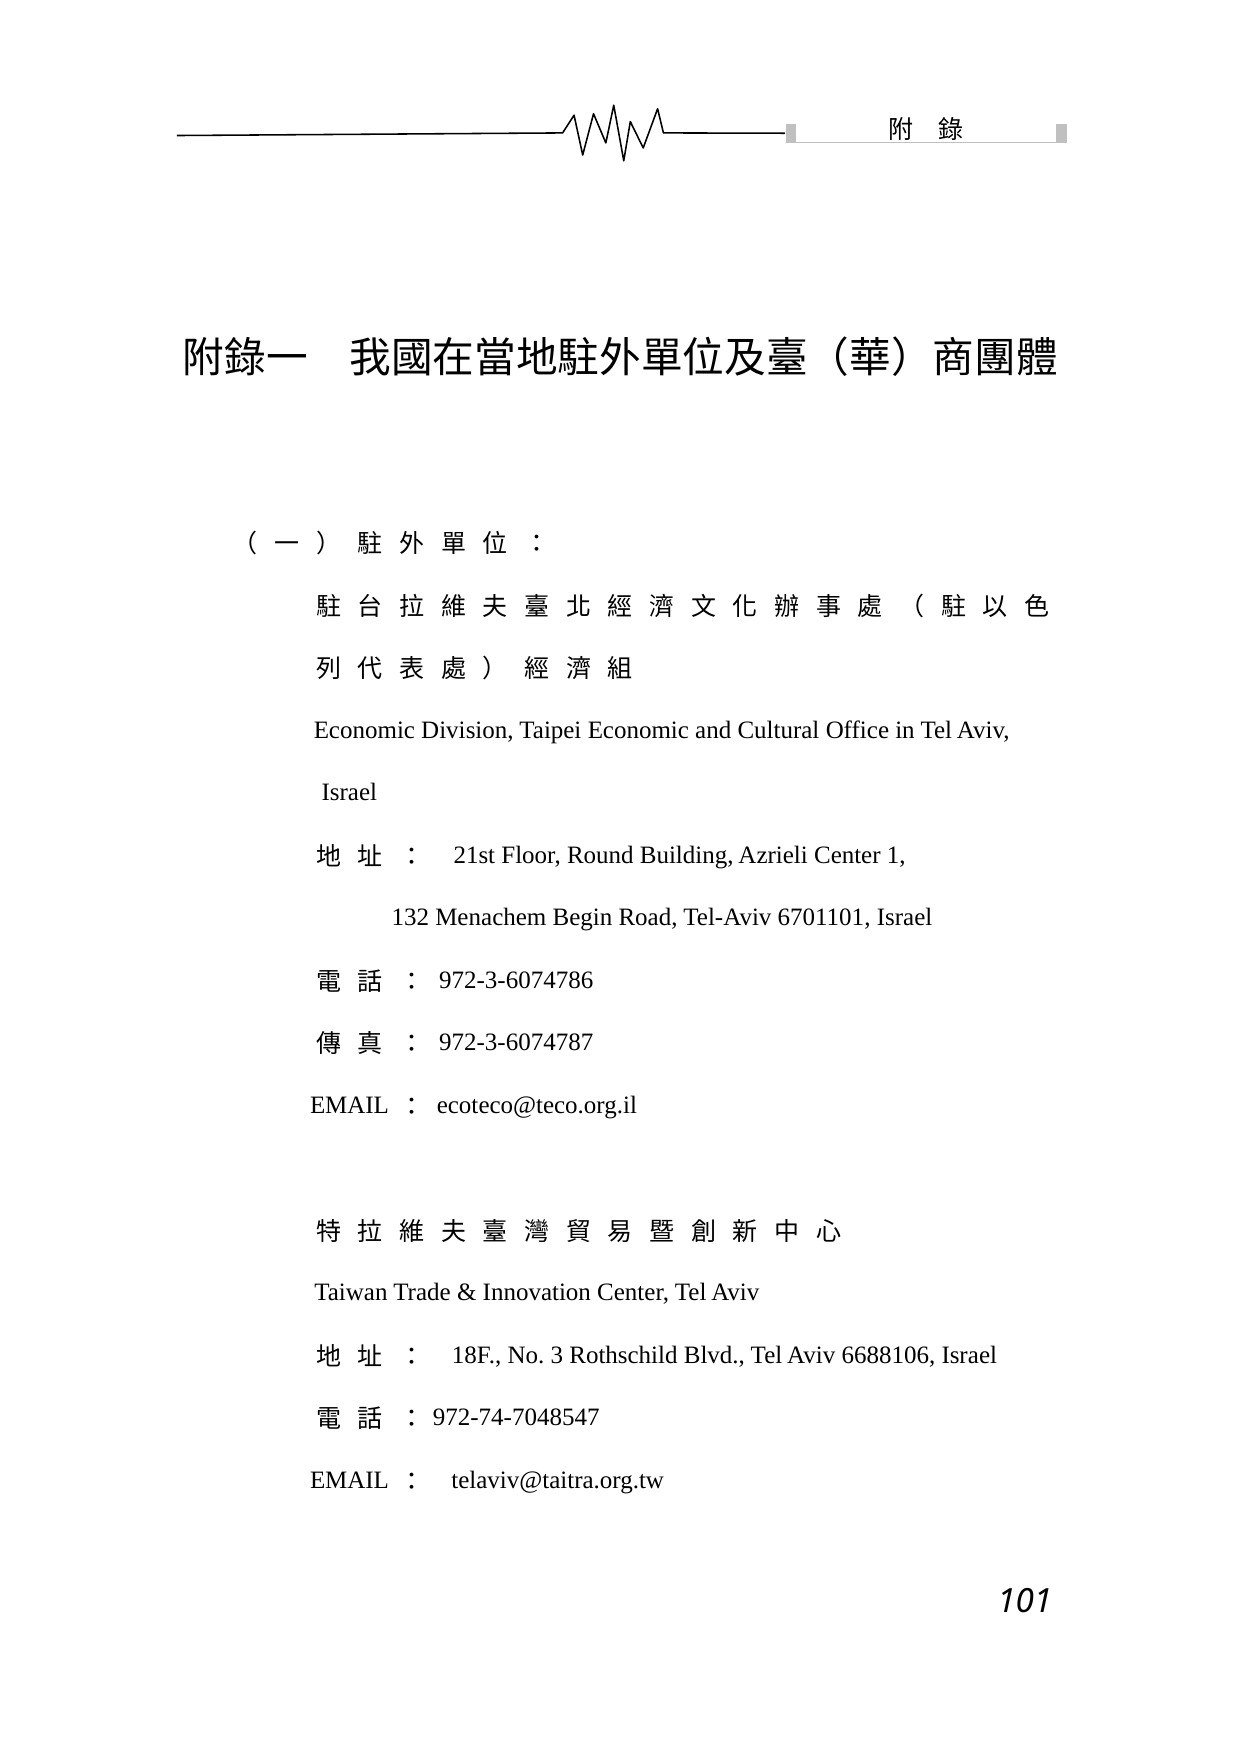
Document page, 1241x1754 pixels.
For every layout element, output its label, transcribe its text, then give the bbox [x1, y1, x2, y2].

text 傳真：972-3-6074787 [281, 1000, 1058, 1063]
text EMAIL：telaviv@taitra.org.tw [278, 1438, 1058, 1500]
text 駐台拉維夫臺北經濟文化辦事處（駐以色列代表處）經濟組 [278, 563, 1058, 688]
text 電話：972-3-6074786 [281, 938, 1058, 1000]
text Taiwan Trade & Innovation Center, Tel Aviv [278, 1250, 1058, 1313]
text 特拉維夫臺灣貿易暨創新中心 [278, 1188, 1058, 1250]
text 電話：972-74-7048547 [278, 1375, 1058, 1438]
text （一）駐外單位： [207, 500, 1058, 563]
text Economic Division, Taipei Economic and Cultural Office in Tel Aviv, Israel [278, 688, 1058, 813]
text 132 Menachem Begin Road, Tel-Aviv 6701101, Israel [356, 875, 1058, 938]
text 地址：18F., No. 3 Rothschild Blvd., Tel Aviv 6688106, Israel [278, 1313, 1058, 1375]
text EMAIL：ecoteco@teco.org.il [281, 1063, 1058, 1125]
text 附錄一 我國在當地駐外單位及臺（華）商團體 [183, 313, 1058, 375]
text 地址：21st Floor, Round Building, Azrieli Center 1, [281, 813, 1058, 875]
